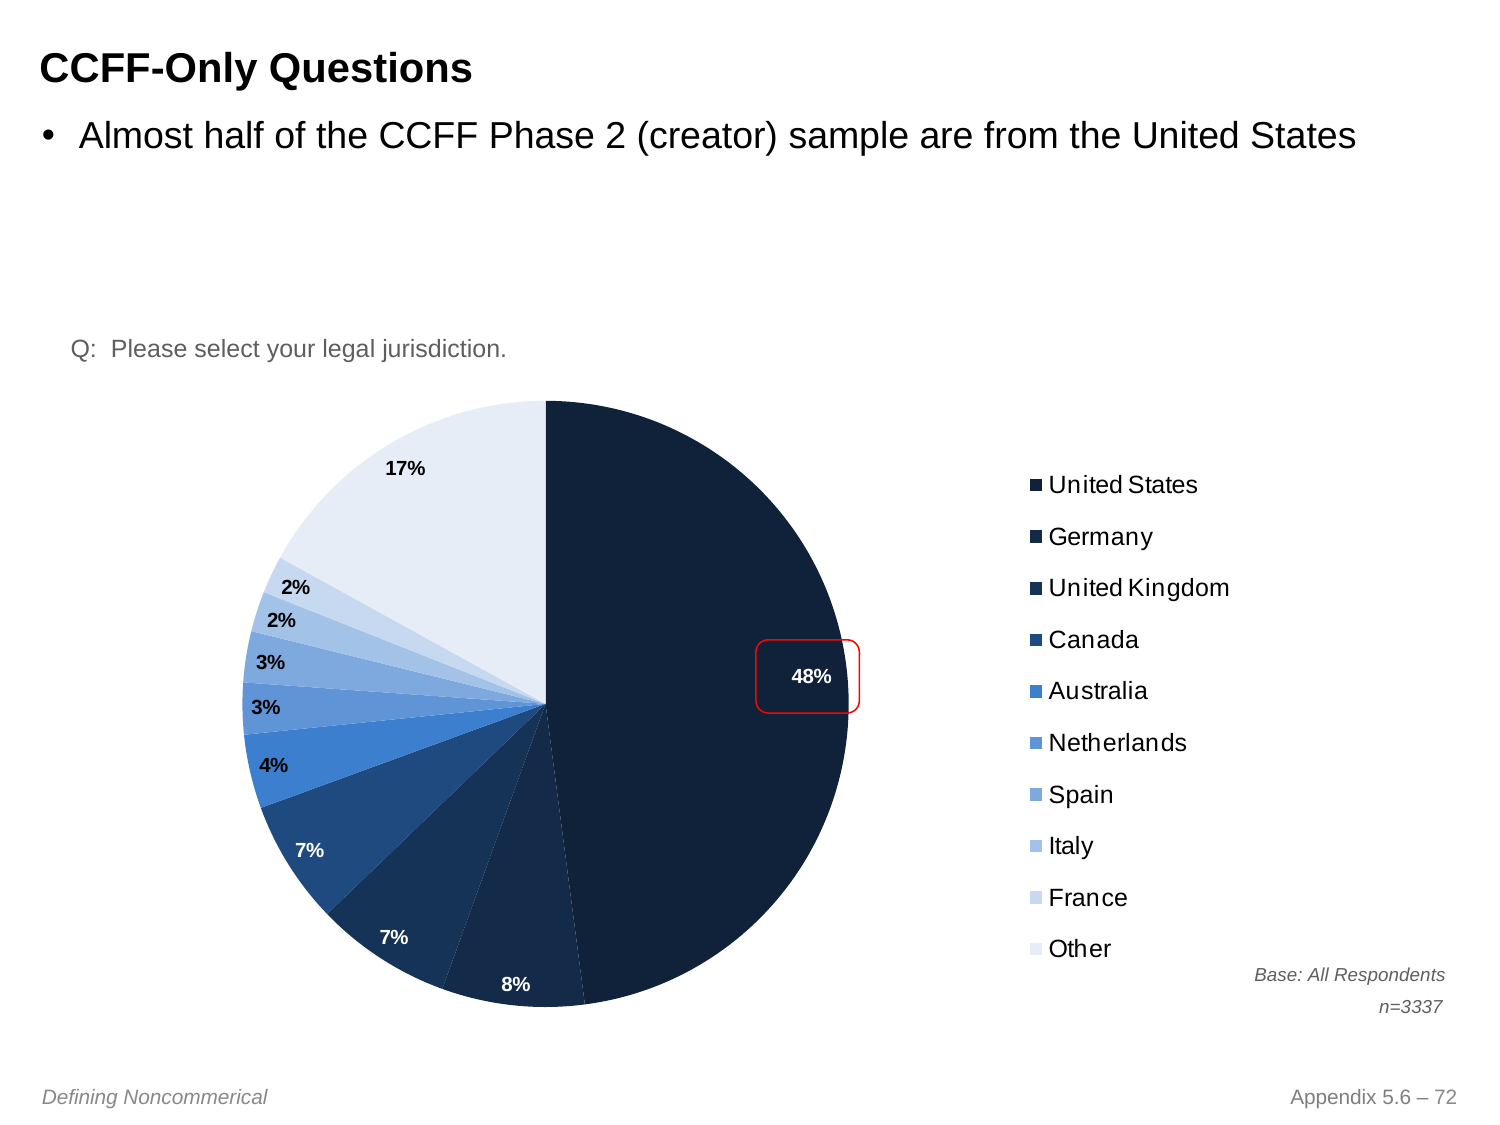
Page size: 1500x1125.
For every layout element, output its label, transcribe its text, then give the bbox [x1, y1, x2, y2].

text_box CCFF-Only Questions [24, 27, 1454, 110]
text_box Defining Noncommerical [27, 1066, 503, 1125]
picture [84, 402, 1309, 1025]
text_box Almost half of the CCFF Phase 2 (creator) sample are from the United States [27, 110, 1382, 165]
text_box n=3337 [1143, 994, 1458, 1025]
text_box Q: Please select your legal jurisdiction. [55, 296, 1326, 402]
text_box Appendix 5.6 – <number> [1121, 1066, 1472, 1125]
text_box Base: All Respondents [1002, 955, 1461, 994]
